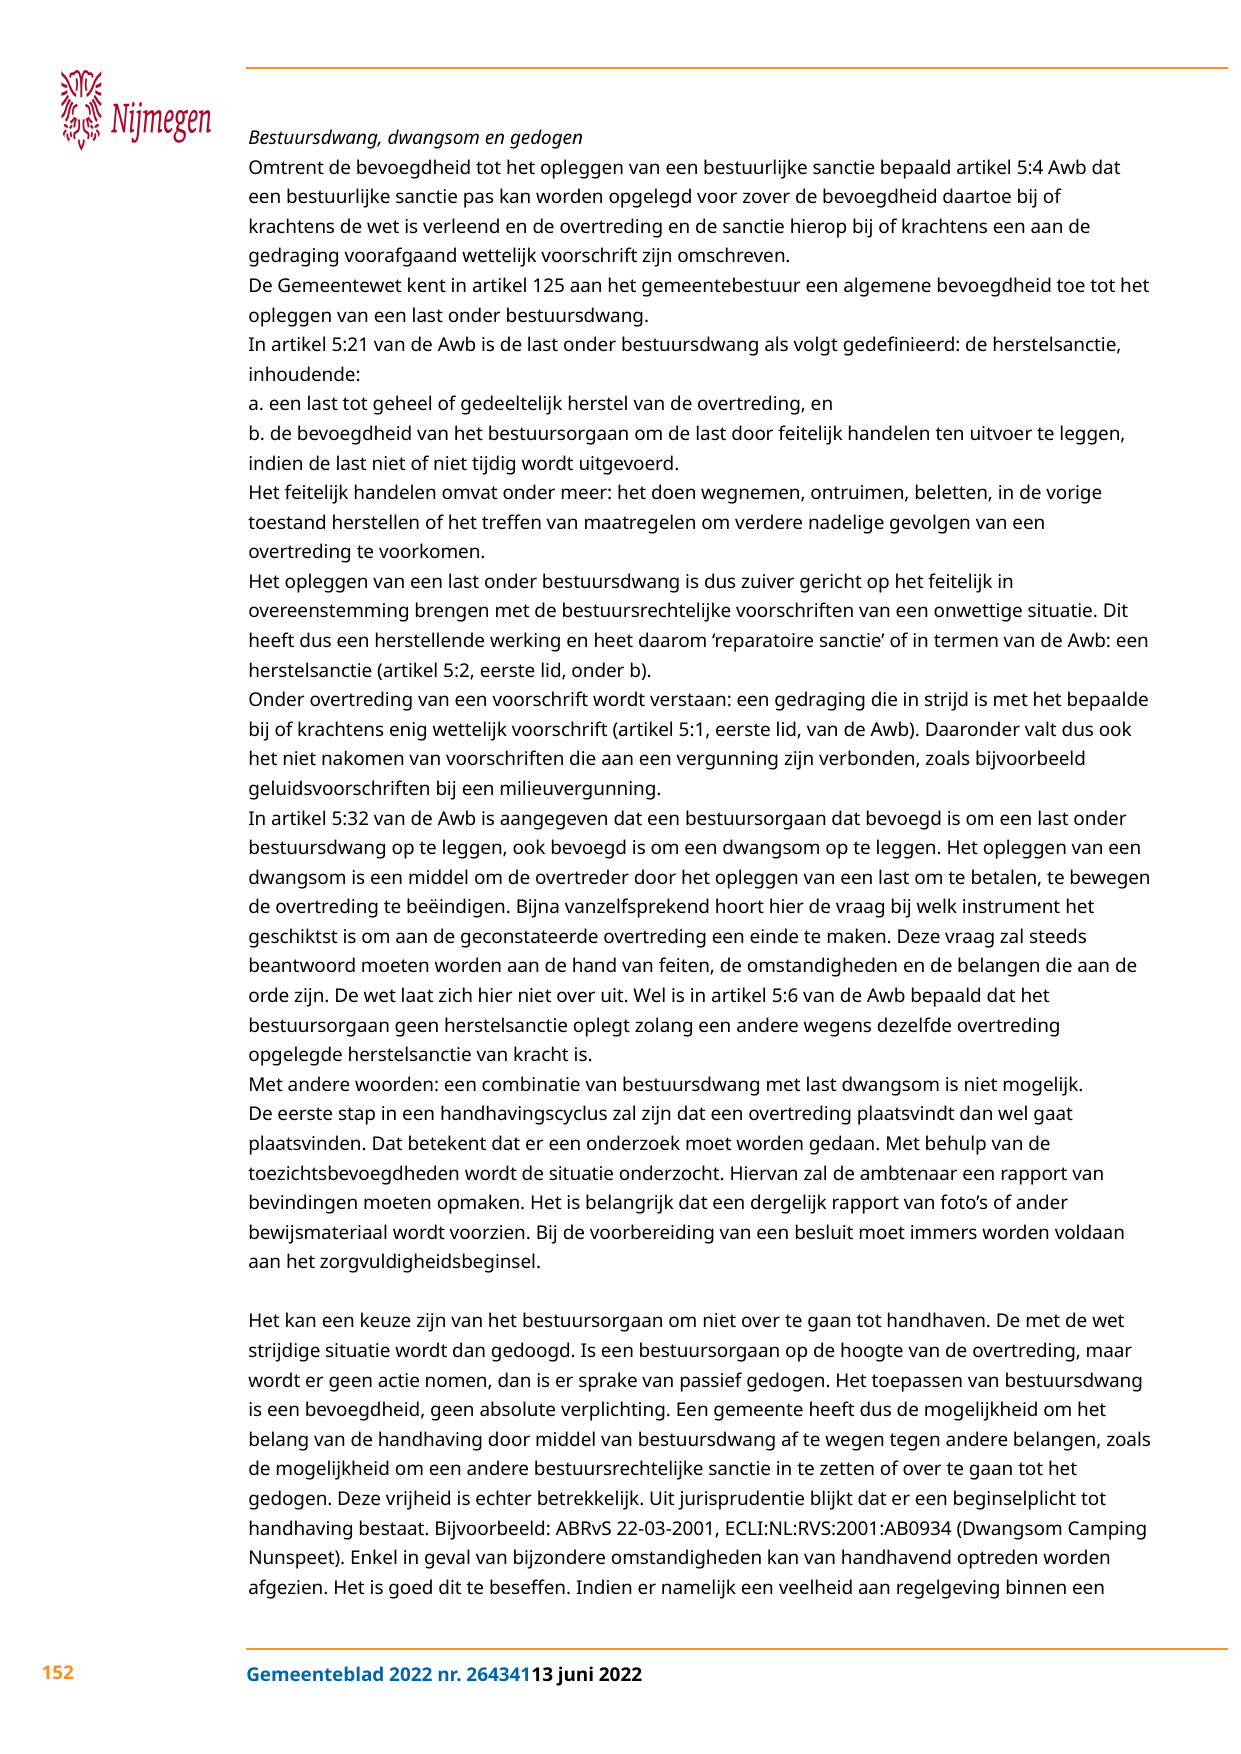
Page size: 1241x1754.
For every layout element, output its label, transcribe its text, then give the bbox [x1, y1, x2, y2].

text Het feitelijk handelen omvat onder meer: het doen wegnemen, ontruimen, beletten, in de vorige toestand herstellen of het treffen van maatregelen om verdere nadelige gevolgen van een overtreding te voorkomen. [248, 479, 1152, 564]
text b. de bevoegdheid van het bestuursorgaan om de last door feitelijk handelen ten uitvoer te leggen, indien de last niet of niet tijdig wordt uitgevoerd. [248, 420, 1152, 476]
text De eerste stap in een handhavingscyclus zal zijn dat een overtreding plaatsvindt dan wel gaat plaatsvinden. Dat betekent dat er een onderzoek moet worden gedaan. Met behulp van de toezichtsbevoegdheden wordt de situatie onderzocht. Hiervan zal de ambtenaar een rapport van bevindingen moeten opmaken. Het is belangrijk dat een dergelijk rapport van foto’s of ander bewijsmateriaal wordt voorzien. Bij de voorbereiding van een besluit moet immers worden voldaan aan het zorgvuldigheidsbeginsel. [248, 1101, 1152, 1274]
text Onder overtreding van een voorschrift wordt verstaan: een gedraging die in strijd is met het bepaalde bij of krachtens enig wettelijk voorschrift (artikel 5:1, eerste lid, van de Awb). Daaronder valt dus ook het niet nakomen van voorschriften die aan een vergunning zijn verbonden, zoals bijvoorbeeld geluidsvoorschriften bij een milieuvergunning. [248, 686, 1152, 801]
text Met andere woorden: een combinatie van bestuursdwang met last dwangsom is niet mogelijk. [248, 1071, 1152, 1097]
text a. een last tot geheel of gedeeltelijk herstel van de overtreding, en [248, 391, 1152, 416]
text Bestuursdwang, dwangsom en gedogen [248, 124, 1152, 150]
text In artikel 5:21 van de Awb is de last onder bestuursdwang als volgt gedefinieerd: de herstelsanctie, inhoudende: [248, 331, 1152, 387]
text Het kan een keuze zijn van het bestuursorgaan om niet over te gaan tot handhaven. De met de wet strijdige situatie wordt dan gedoogd. Is een bestuursorgaan op de hoogte van de overtreding, maar wordt er geen actie nomen, dan is er sprake van passief gedogen. Het toepassen van bestuursdwang is een bevoegdheid, geen absolute verplichting. Een gemeente heeft dus de mogelijkheid om het belang van de handhaving door middel van bestuursdwang af te wegen tegen andere belangen, zoals de mogelijkheid om een andere bestuursrechtelijke sanctie in te zetten of over te gaan tot het gedogen. Deze vrijheid is echter betrekkelijk. Uit jurisprudentie blijkt dat er een beginselplicht tot handhaving bestaat. Bijvoorbeeld: ABRvS 22-03-2001, ECLI:NL:RVS:2001:AB0934 (Dwangsom Camping Nunspeet). Enkel in geval van bijzondere omstandigheden kan van handhavend optreden worden afgezien. Het is goed dit te beseffen. Indien er namelijk een veelheid aan regelgeving binnen een [248, 1308, 1152, 1600]
text Omtrent de bevoegdheid tot het opleggen van een bestuurlijke sanctie bepaald artikel 5:4 Awb dat een bestuurlijke sanctie pas kan worden opgelegd voor zover de bevoegdheid daartoe bij of krachtens de wet is verleend en de overtreding en de sanctie hierop bij of krachtens een aan de gedraging voorafgaand wettelijk voorschrift zijn omschreven. [248, 154, 1152, 268]
text In artikel 5:32 van de Awb is aangegeven dat een bestuursorgaan dat bevoegd is om een last onder bestuursdwang op te leggen, ook bevoegd is om een dwangsom op te leggen. Het opleggen van een dwangsom is een middel om de overtreder door het opleggen van een last om te betalen, te bewegen de overtreding te beëindigen. Bijna vanzelfsprekend hoort hier de vraag bij welk instrument het geschiktst is om aan de geconstateerde overtreding een einde te maken. Deze vraag zal steeds beantwoord moeten worden aan de hand van feiten, de omstandigheden en de belangen die aan de orde zijn. De wet laat zich hier niet over uit. Wel is in artikel 5:6 van de Awb bepaald dat het bestuursorgaan geen herstelsanctie oplegt zolang een andere wegens dezelfde overtreding opgelegde herstelsanctie van kracht is. [248, 805, 1152, 1067]
text De Gemeentewet kent in artikel 125 aan het gemeentebestuur een algemene bevoegdheid toe tot het opleggen van een last onder bestuursdwang. [248, 272, 1152, 328]
text Het opleggen van een last onder bestuursdwang is dus zuiver gericht op het feitelijk in overeenstemming brengen met de bestuursrechtelijke voorschriften van een onwettige situatie. Dit heeft dus een herstellende werking en heet daarom ‘reparatoire sanctie’ of in termen van de Awb: een herstelsanctie (artikel 5:2, eerste lid, onder b). [248, 568, 1152, 683]
picture [41, 47, 231, 172]
